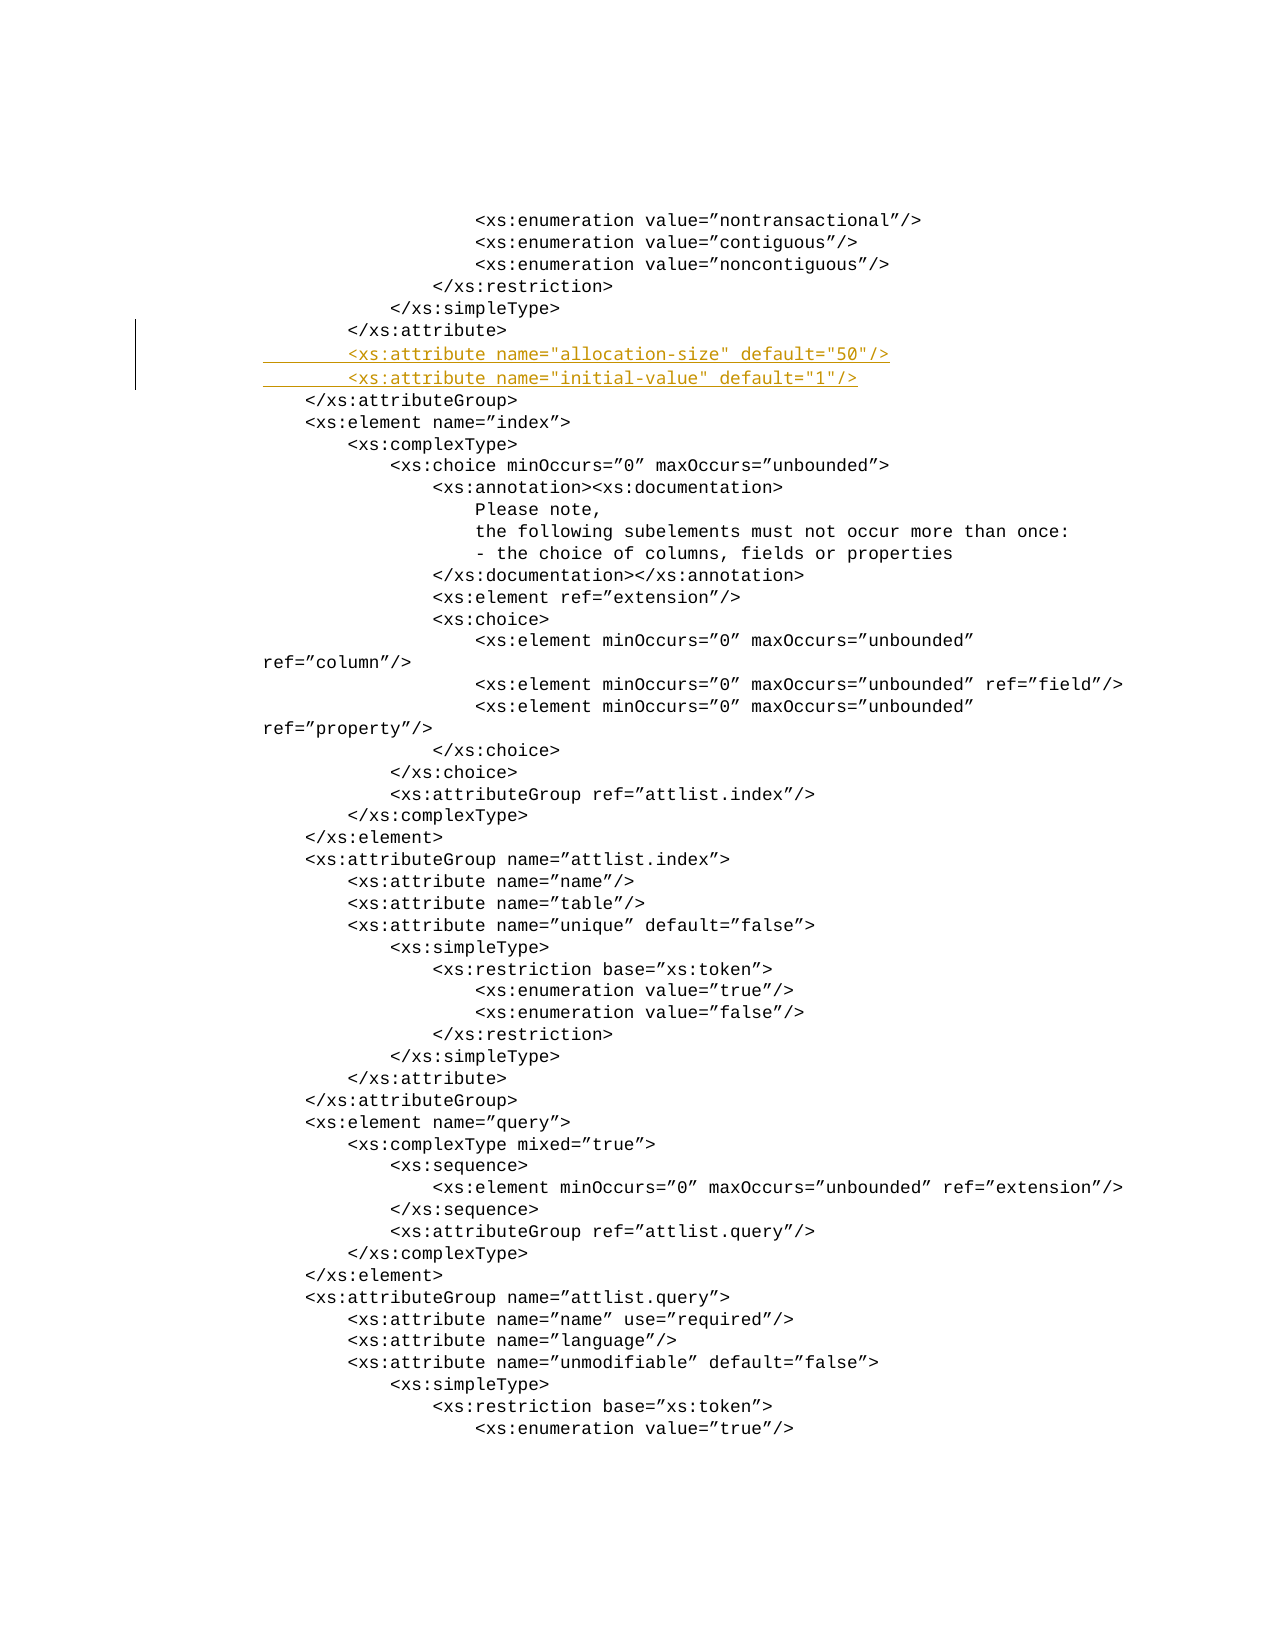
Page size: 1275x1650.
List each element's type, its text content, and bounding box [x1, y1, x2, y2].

text </xs:documentation></xs:annotation> [262, 564, 1125, 586]
text </xs:attribute> [262, 1068, 1125, 1089]
text <xs:attributeGroup ref=”attlist.index”/> [262, 783, 1125, 805]
text <xs:attribute name=”table”/> [262, 893, 1125, 914]
text the following subelements must not occur more than once: [262, 521, 1125, 543]
text </xs:restriction> [262, 1024, 1125, 1046]
text <xs:element minOccurs=”0” maxOccurs=”unbounded” ref=”column”/> [262, 630, 1125, 674]
text </xs:element> [262, 827, 1125, 849]
text <xs:element ref=”extension”/> [262, 586, 1125, 608]
text <xs:enumeration value=”nontransactional”/> [262, 210, 1125, 232]
text <xs:attributeGroup name=”attlist.index”> [262, 849, 1125, 871]
text </xs:attributeGroup> [262, 1089, 1125, 1111]
text <xs:attribute name=”unique” default=”false”> [262, 914, 1125, 936]
text <xs:element minOccurs=”0” maxOccurs=”unbounded” ref=”property”/> [262, 696, 1125, 739]
text <xs:restriction base=”xs:token”> [262, 1396, 1125, 1418]
text <xs:simpleType> [262, 1374, 1125, 1396]
text <xs:choice> [262, 608, 1125, 630]
text <xs:enumeration value=”true”/> [262, 980, 1125, 1002]
text </xs:element> [262, 1264, 1125, 1286]
text <xs:attribute name=”name” use=”required”/> [262, 1308, 1125, 1330]
text </xs:choice> [262, 739, 1125, 761]
text <xs:complexType> [262, 433, 1125, 455]
text <xs:sequence> [262, 1155, 1125, 1177]
text <xs:restriction base=”xs:token”> [262, 958, 1125, 980]
text </xs:simpleType> [262, 297, 1125, 319]
text </xs:simpleType> [262, 1046, 1125, 1068]
text <xs:element name=”index”> [262, 411, 1125, 433]
text </xs:attributeGroup> [262, 389, 1125, 411]
text <xs:attributeGroup ref=”attlist.query”/> [262, 1221, 1125, 1243]
text <xs:attribute name=”unmodifiable” default=”false”> [262, 1352, 1125, 1374]
text Please note, [262, 499, 1125, 521]
text <xs:annotation><xs:documentation> [262, 477, 1125, 499]
text <xs:element name=”query”> [262, 1111, 1125, 1133]
text </xs:complexType> [262, 1243, 1125, 1264]
text - the choice of columns, fields or properties [262, 543, 1125, 564]
text </xs:sequence> [262, 1199, 1125, 1221]
text <xs:enumeration value=”noncontiguous”/> [262, 254, 1125, 276]
text <xs:element minOccurs=”0” maxOccurs=”unbounded” ref=”extension”/> [262, 1177, 1125, 1199]
text <xs:element minOccurs=”0” maxOccurs=”unbounded” ref=”field”/> [262, 674, 1125, 696]
text <xs:choice minOccurs=”0” maxOccurs=”unbounded”> [262, 455, 1125, 477]
text </xs:restriction> [262, 276, 1125, 297]
text <xs:enumeration value=”true”/> [262, 1418, 1125, 1439]
text </xs:complexType> [262, 805, 1125, 827]
text <xs:attribute name="initial-value" default="1"/> [262, 365, 1125, 389]
text <xs:simpleType> [262, 936, 1125, 958]
text <xs:attribute name="allocation-size" default="50"/> [262, 341, 1125, 365]
text <xs:attribute name=”language”/> [262, 1330, 1125, 1352]
text <xs:attributeGroup name=”attlist.query”> [262, 1286, 1125, 1308]
text <xs:enumeration value=”false”/> [262, 1002, 1125, 1024]
text </xs:attribute> [262, 319, 1125, 341]
text <xs:enumeration value=”contiguous”/> [262, 232, 1125, 254]
text <xs:attribute name=”name”/> [262, 871, 1125, 893]
text </xs:choice> [262, 761, 1125, 783]
text <xs:complexType mixed=”true”> [262, 1133, 1125, 1155]
